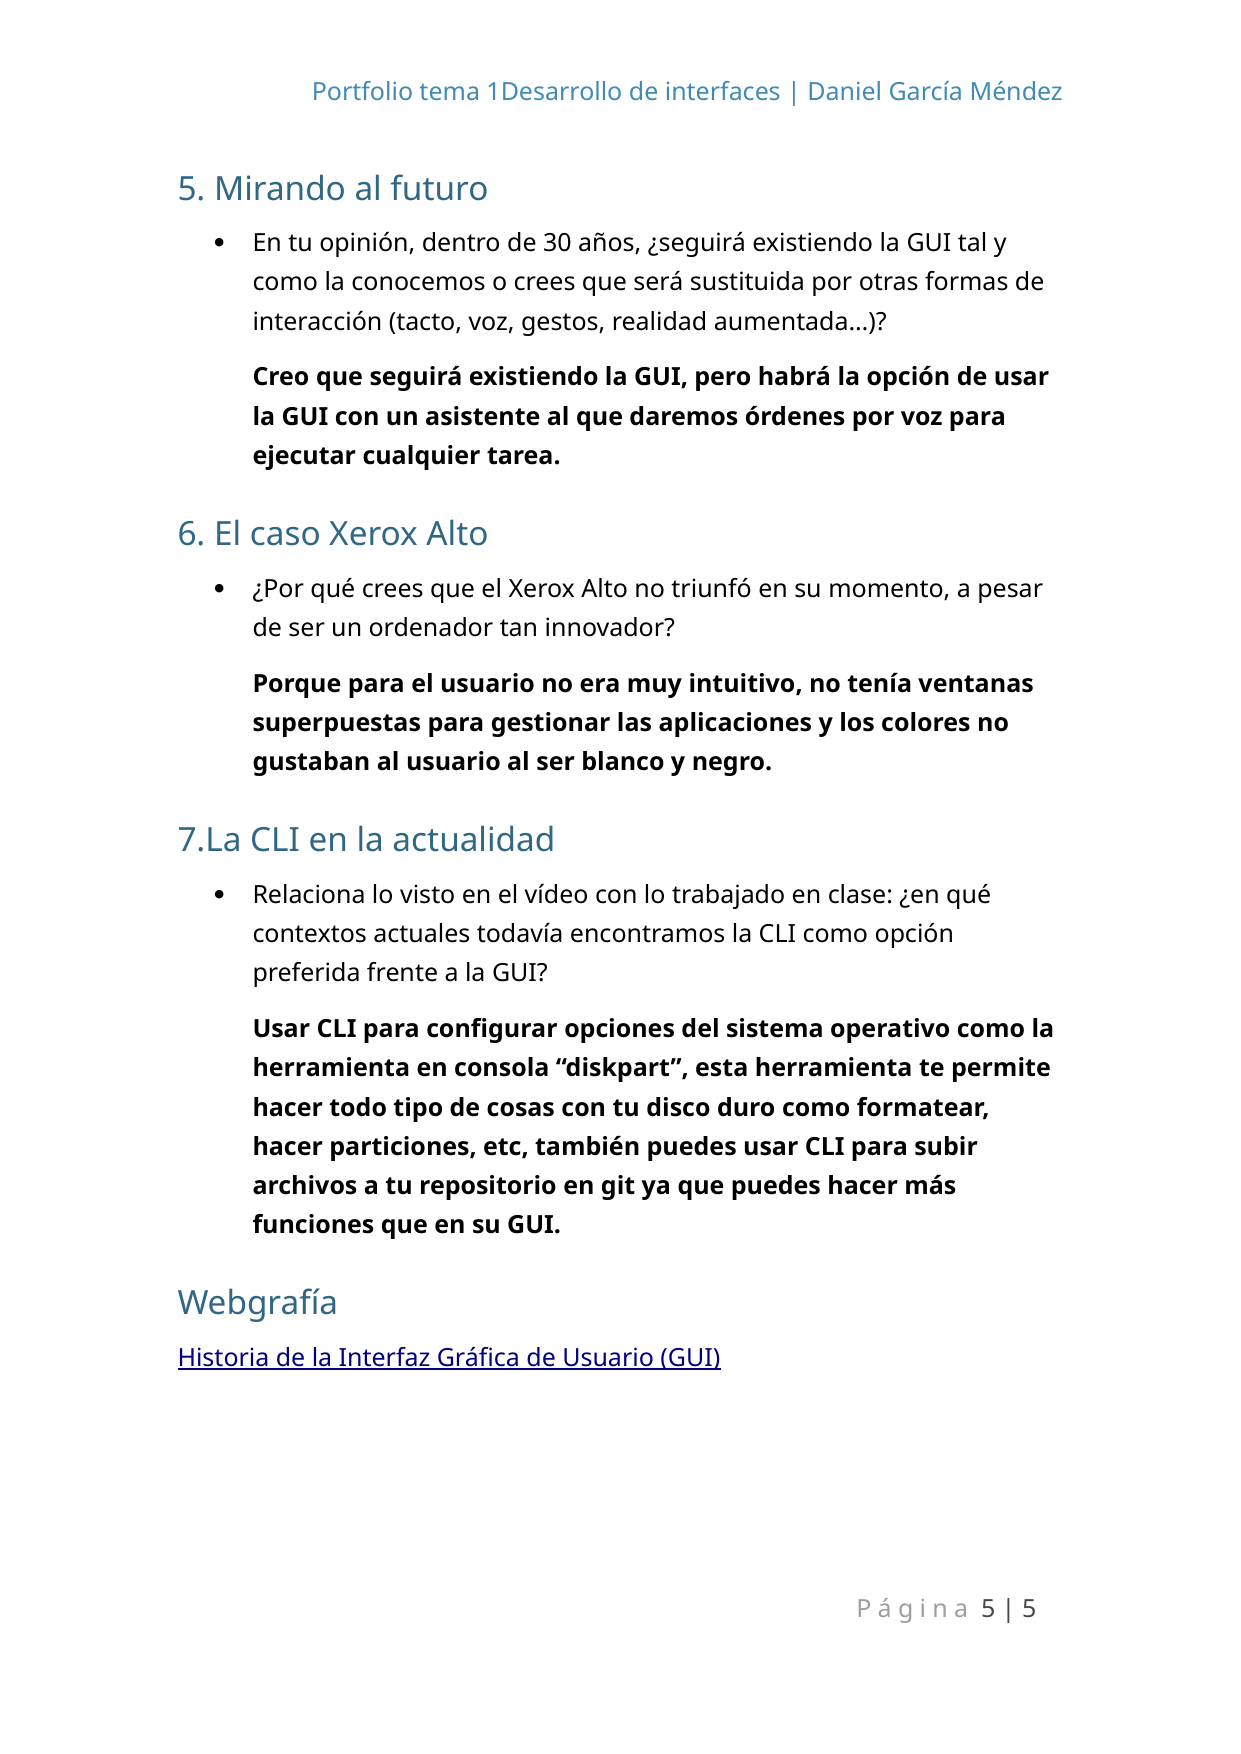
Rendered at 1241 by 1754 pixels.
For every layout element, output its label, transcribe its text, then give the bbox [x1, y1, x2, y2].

list ¿Por qué crees que el Xerox Alto no triunfó en su momento, a pesar de ser un ordenador tan innovador? [215, 570, 1063, 643]
list Creo que seguirá existiendo la GUI, pero habrá la opción de usar la GUI con un asistente al que daremos órdenes por voz para ejecutar cualquier tarea. [252, 359, 1063, 471]
text Historia de la Interfaz Gráfica de Usuario (GUI) [177, 1340, 1063, 1374]
list En tu opinión, dentro de 30 años, ¿seguirá existiendo la GUI tal y como la conocemos o crees que será sustituida por otras formas de interacción (tacto, voz, gestos, realidad aumentada…)? [215, 225, 1063, 337]
subtitle Webgrafía [177, 1279, 1063, 1324]
list Porque para el usuario no era muy intuitivo, no tenía ventanas superpuestas para gestionar las aplicaciones y los colores no gustaban al usuario al ser blanco y negro. [252, 665, 1063, 778]
list Usar CLI para configurar opciones del sistema operativo como la herramienta en consola “diskpart”, esta herramienta te permite hacer todo tipo de cosas con tu disco duro como formatear, hacer particiones, etc, también puedes usar CLI para subir archivos a tu repositorio en git ya que puedes hacer más funciones que en su GUI. [252, 1011, 1063, 1241]
subtitle 7.La CLI en la actualidad [177, 816, 1063, 862]
list Relaciona lo visto en el vídeo con lo trabajado en clase: ¿en qué contextos actuales todavía encontramos la CLI como opción preferida frente a la GUI? [215, 877, 1063, 989]
subtitle 6. El caso Xerox Alto [177, 510, 1063, 555]
subtitle 5. Mirando al futuro [177, 164, 1063, 210]
